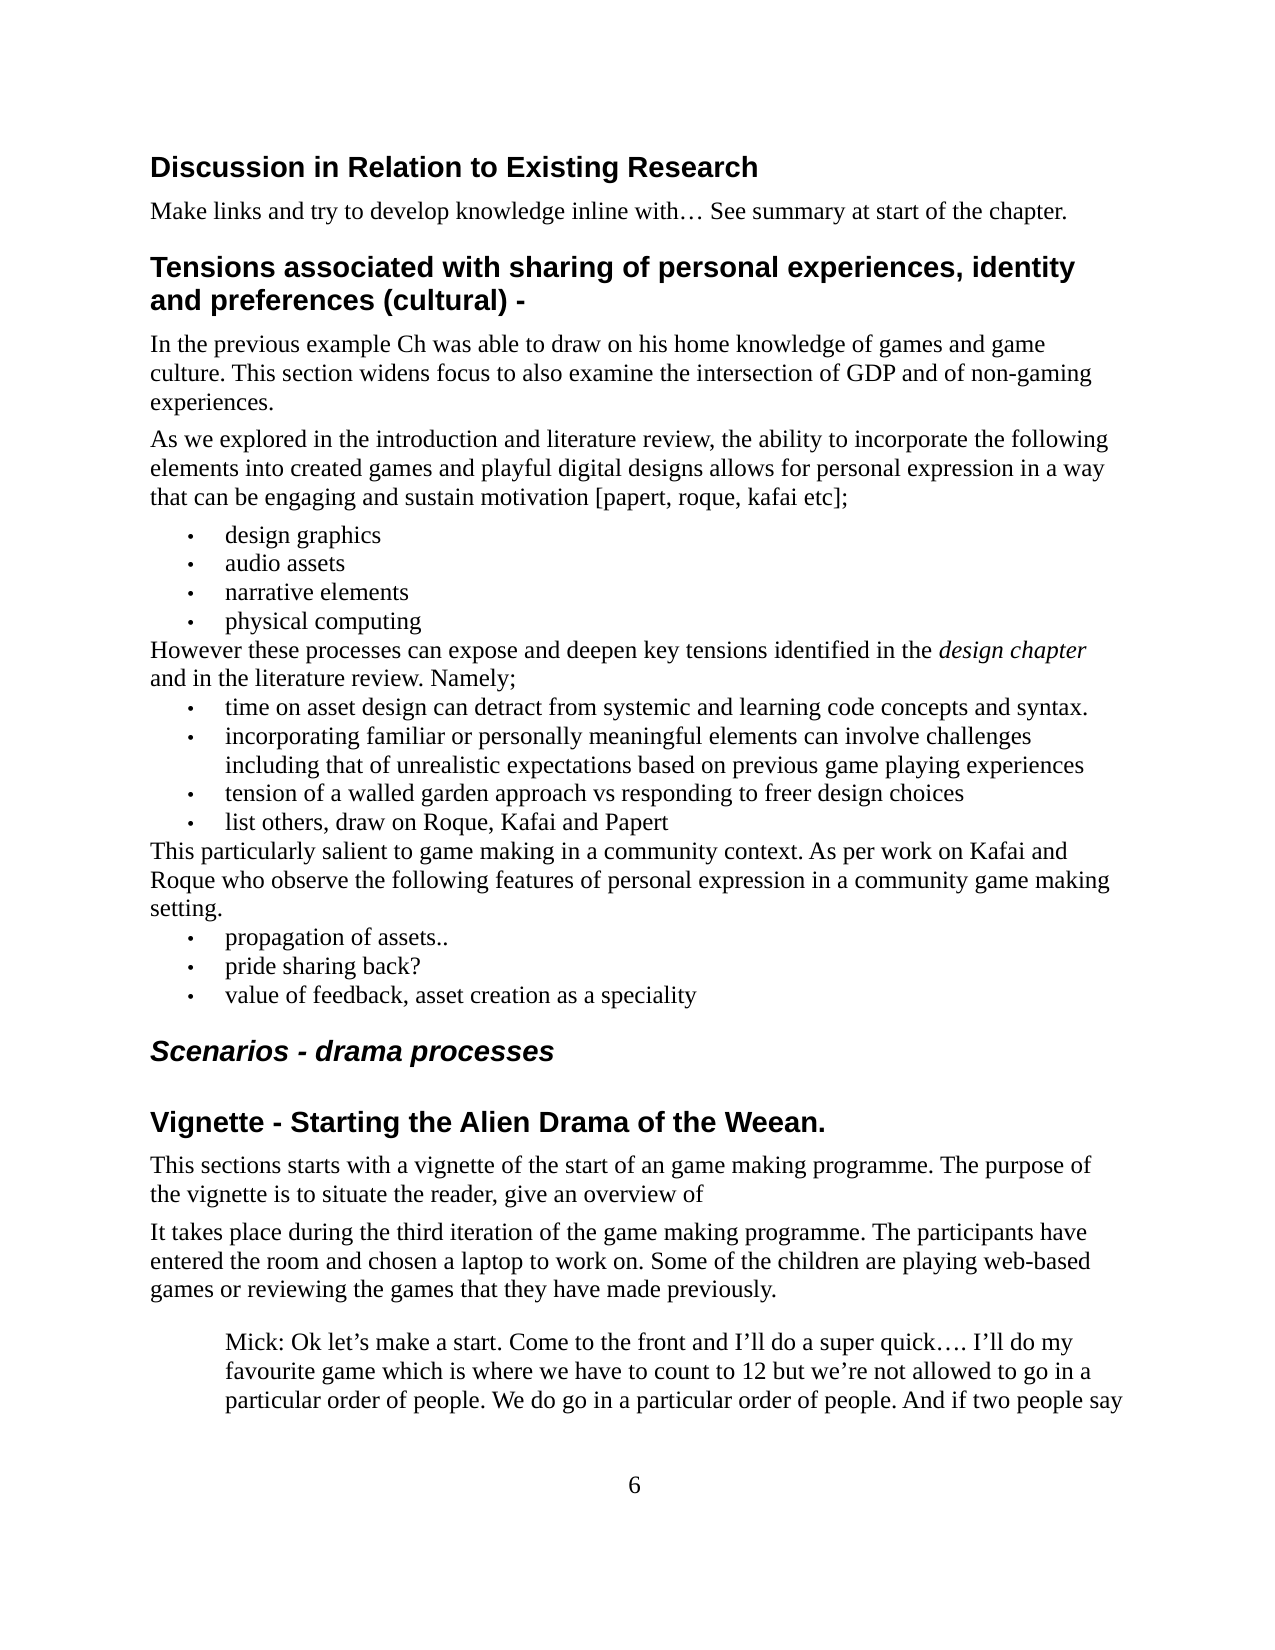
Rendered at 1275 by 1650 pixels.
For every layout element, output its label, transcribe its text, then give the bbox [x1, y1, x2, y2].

list value of feedback, asset creation as a speciality [187, 980, 1125, 1008]
text Make links and try to develop knowledge inline with… See summary at start of the chapter. [150, 196, 1125, 225]
list incorporating familiar or personally meaningful elements can involve challenges including that of unrealistic expectations based on previous game playing experiences [187, 721, 1125, 778]
subtitle Tensions associated with sharing of personal experiences, identity and preferences (cultural) - [150, 250, 1125, 317]
text In the previous example Ch was able to draw on his home knowledge of games and game culture. This section widens focus to also examine the intersection of GDP and of non-gaming experiences. [150, 329, 1125, 416]
list tension of a walled garden approach vs responding to freer design choices [187, 778, 1125, 807]
list pride sharing back? [187, 951, 1125, 980]
list narrative elements [187, 577, 1125, 606]
text This particularly salient to game making in a community context. As per work on Kafai and Roque who observe the following features of personal expression in a community game making setting. [150, 836, 1125, 922]
list list others, draw on Roque, Kafai and Papert [187, 807, 1125, 836]
subtitle Discussion in Relation to Existing Research [150, 150, 1125, 183]
list audio assets [187, 548, 1125, 577]
text However these processes can expose and deepen key tensions identified in the design chapter and in the literature review. Namely; [150, 635, 1125, 692]
list propagation of assets.. [187, 922, 1125, 951]
subtitle Vignette - Starting the Alien Drama of the Weean. [150, 1104, 1125, 1138]
text This sections starts with a vignette of the start of an game making programme. The purpose of the vignette is to situate the reader, give an overview of [150, 1151, 1125, 1208]
list physical computing [187, 606, 1125, 635]
list design graphics [187, 520, 1125, 548]
list time on asset design can detract from systemic and learning code concepts and syntax. [187, 692, 1125, 721]
text As we explored in the introduction and literature review, the ability to incorporate the following elements into created games and playful digital designs allows for personal expression in a way that can be engaging and sustain motivation [papert, roque, kafai etc]; [150, 424, 1125, 511]
text Mick: Ok let’s make a start. Come to the front and I’ll do a super quick…. I’ll do my favourite game which is where we have to count to 12 but we’re not allowed to go in a particular order of people. We do go in a particular order of people. And if two people say [225, 1327, 1125, 1413]
text It takes place during the third iteration of the game making programme. The participants have entered the room and chosen a laptop to work on. Some of the children are playing web-based games or reviewing the games that they have made previously. [150, 1217, 1125, 1303]
subtitle Scenarios - drama processes [150, 1033, 1125, 1067]
